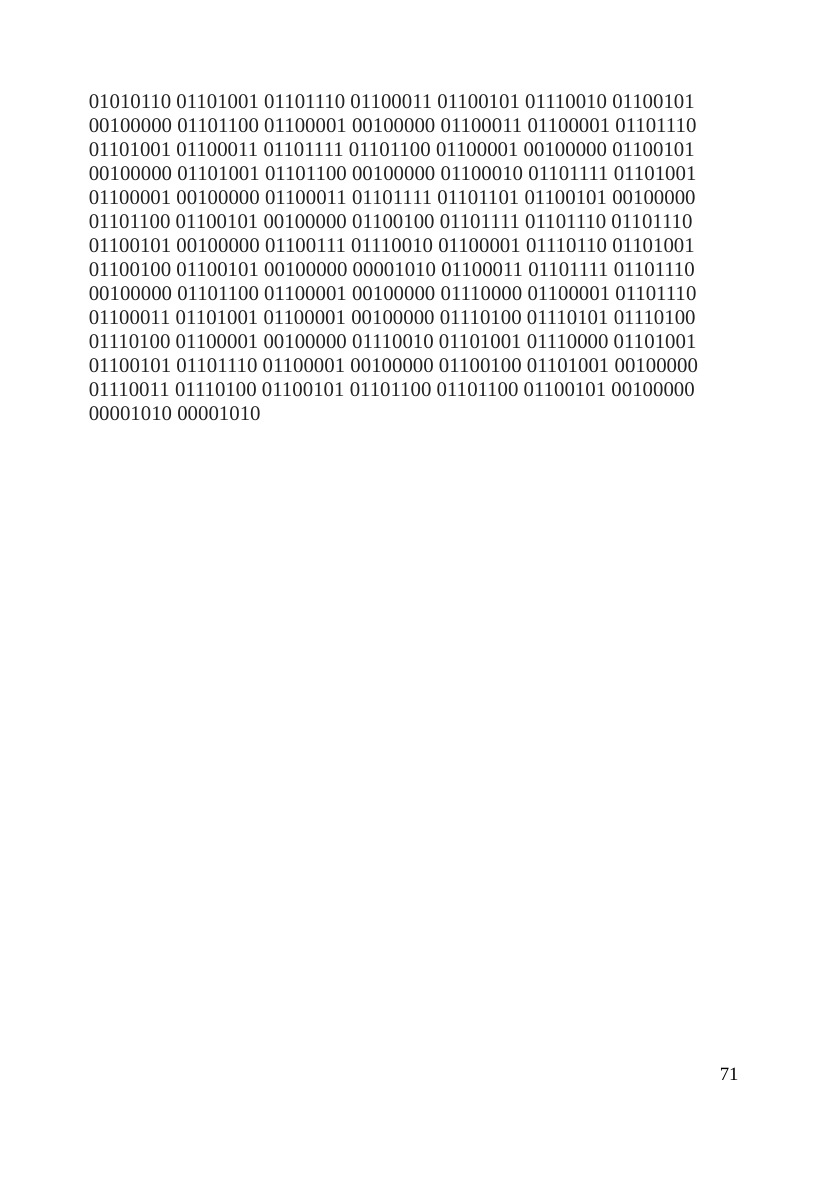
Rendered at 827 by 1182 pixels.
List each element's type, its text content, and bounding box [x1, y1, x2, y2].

text 01010110 01101001 01101110 01100011 01100101 01110010 01100101 00100000 01101100 01100001 00100000 01100011 01100001 01101110 01101001 01100011 01101111 01101100 01100001 00100000 01100101 00100000 01101001 01101100 00100000 01100010 01101111 01101001 01100001 00100000 01100011 01101111 01101101 01100101 00100000 01101100 01100101 00100000 01100100 01101111 01101110 01101110 01100101 00100000 01100111 01110010 01100001 01110110 01101001 01100100 01100101 00100000 00001010 01100011 01101111 01101110 00100000 01101100 01100001 00100000 01110000 01100001 01101110 01100011 01101001 01100001 00100000 01110100 01110101 01110100 01110100 01100001 00100000 01110010 01101001 01110000 01101001 01100101 01101110 01100001 00100000 01100100 01101001 00100000 01110011 01110100 01100101 01101100 01101100 01100101 00100000 00001010 00001010 [88, 88, 738, 425]
